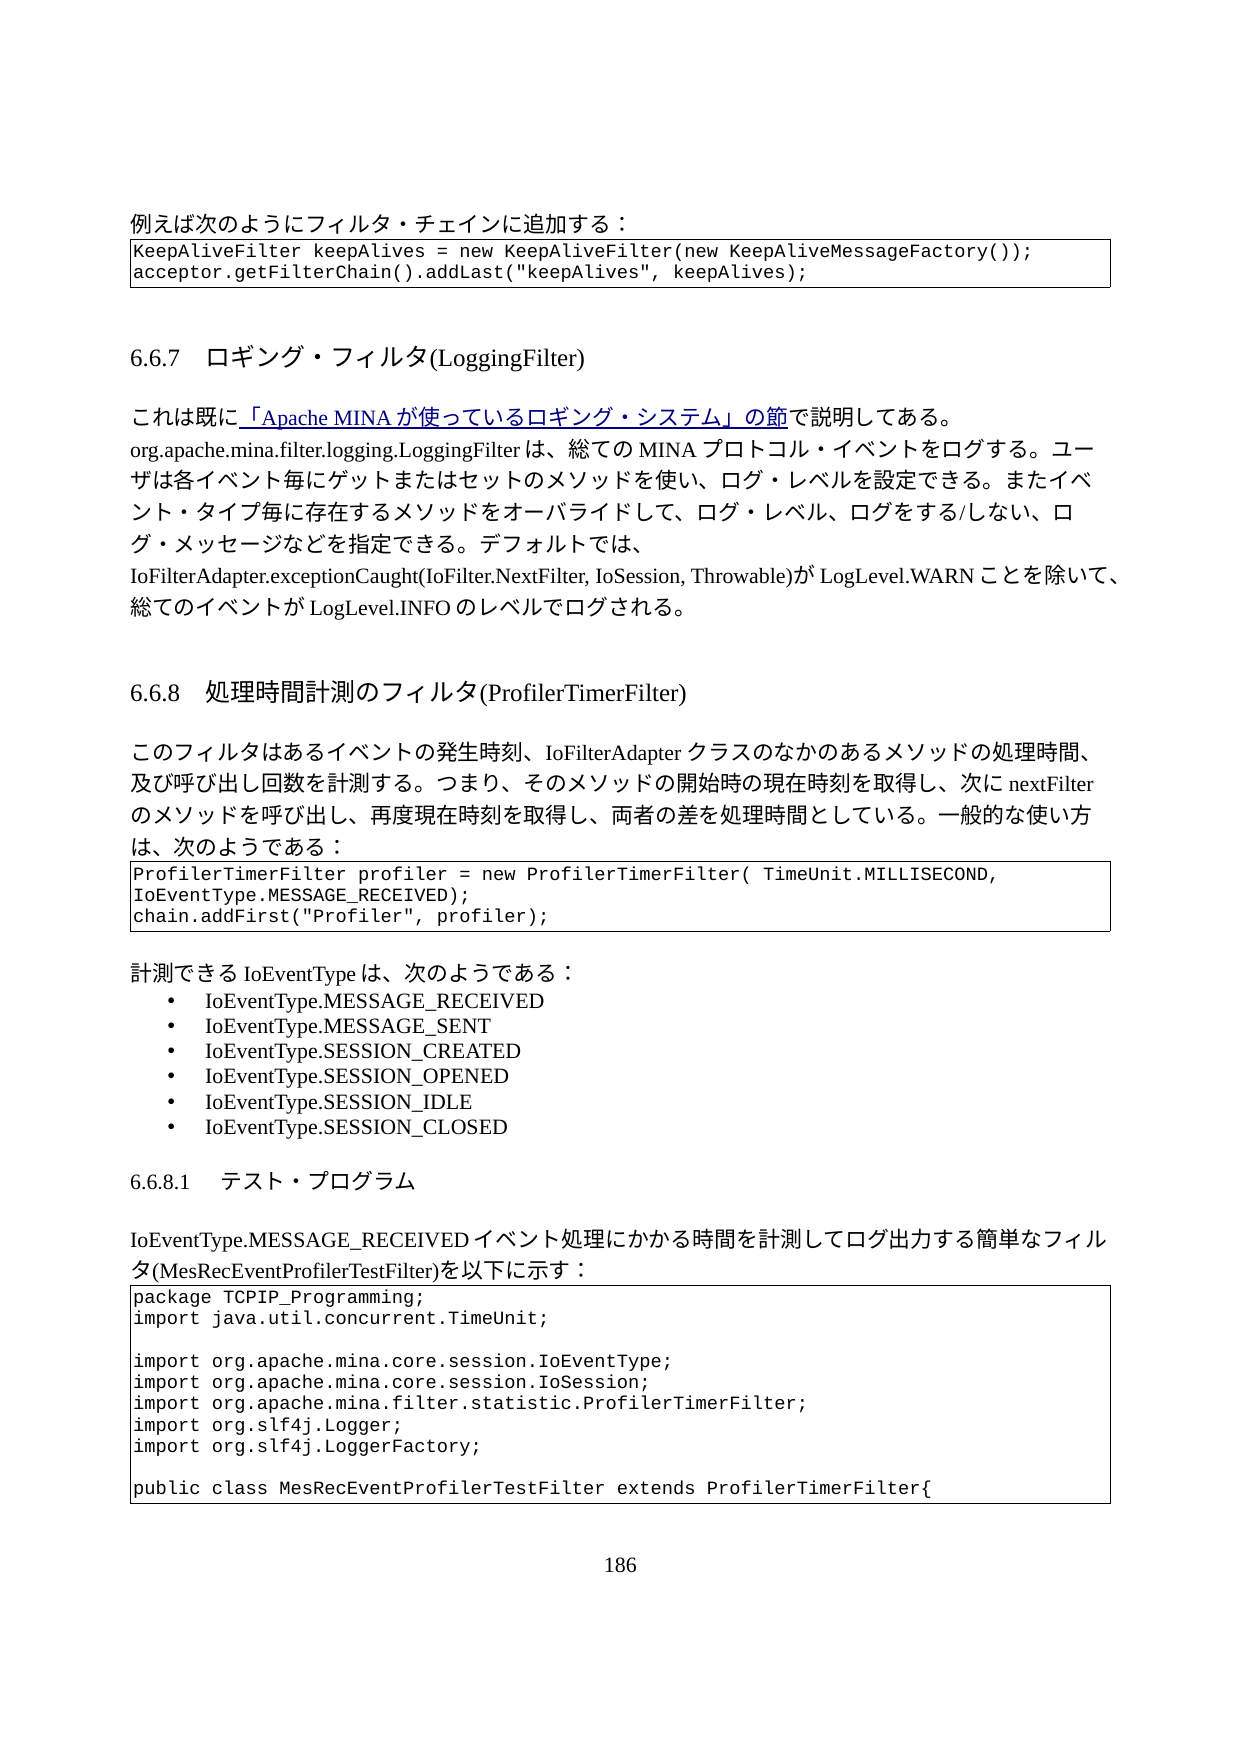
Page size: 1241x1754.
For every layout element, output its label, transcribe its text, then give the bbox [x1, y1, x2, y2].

text import org.apache.mina.filter.statistic.ProfilerTimerFilter; [131, 1391, 1110, 1412]
subtitle 処理時間計測のフィルタ(ProfilerTimerFilter) [130, 672, 1110, 708]
text public class MesRecEventProfilerTestFilter extends ProfilerTimerFilter{ [131, 1476, 1110, 1503]
text これは既に「Apache MINAが使っているロギング・システム」の節で説明してある。org.apache.mina.filter.logging.LoggingFilterは、総てのMINAプロトコル・イベントをログする。ユーザは各イベント毎にゲットまたはセットのメソッドを使い、ログ・レベルを設定できる。またイベント・タイプ毎に存在するメソッドをオーバライドして、ログ・レベル、ログをする/しない、ログ・メッセージなどを指定できる。デフォルトでは、IoFilterAdapter.exceptionCaught(IoFilter.NextFilter, IoSession, Throwable)がLogLevel.WARNことを除いて、総てのイベントがLogLevel.INFOのレベルでログされる。 [130, 400, 1110, 622]
text KeepAliveFilter keepAlives = new KeepAliveFilter(new KeepAliveMessageFactory()); [131, 240, 1110, 260]
list IoEventType.MESSAGE_SENT [167, 1013, 1110, 1038]
text import org.apache.mina.core.session.IoSession; [131, 1370, 1110, 1391]
list IoEventType.SESSION_OPENED [167, 1063, 1110, 1089]
text chain.addFirst("Profiler", profiler); [131, 904, 1110, 931]
text acceptor.getFilterChain().addLast("keepAlives", keepAlives); [131, 260, 1110, 287]
list IoEventType.SESSION_IDLE [167, 1089, 1110, 1114]
text import org.apache.mina.core.session.IoEventType; [131, 1349, 1110, 1370]
text import org.slf4j.LoggerFactory; [131, 1434, 1110, 1458]
text import java.util.concurrent.TimeUnit; [131, 1306, 1110, 1330]
list IoEventType.SESSION_CREATED [167, 1038, 1110, 1063]
text 計測できるIoEventTypeは、次のようである： [130, 956, 1110, 988]
text IoEventType.MESSAGE_RECEIVEDイベント処理にかかる時間を計測してログ出力する簡単なフィルタ(MesRecEventProfilerTestFilter)を以下に示す： [130, 1222, 1110, 1285]
text import org.slf4j.Logger; [131, 1412, 1110, 1434]
list IoEventType.SESSION_CLOSED [167, 1114, 1110, 1139]
text 例えば次のようにフィルタ・チェインに追加する： [130, 207, 1110, 238]
text このフィルタはあるイベントの発生時刻、IoFilterAdapter クラスのなかのあるメソッドの処理時間、及び呼び出し回数を計測する。つまり、そのメソッドの開始時の現在時刻を取得し、次にnextFilterのメソッドを呼び出し、再度現在時刻を取得し、両者の差を処理時間としている。一般的な使い方は、次のようである： [130, 734, 1110, 861]
text package TCPIP_Programming; [131, 1286, 1110, 1306]
subtitle テスト・プログラム [130, 1164, 1110, 1196]
subtitle ロギング・フィルタ(LoggingFilter) [130, 337, 1110, 374]
list IoEventType.MESSAGE_RECEIVED [167, 988, 1110, 1013]
text ProfilerTimerFilter profiler = new ProfilerTimerFilter( TimeUnit.MILLISECOND, IoEventType.MESSAGE_RECEIVED); [131, 862, 1110, 904]
